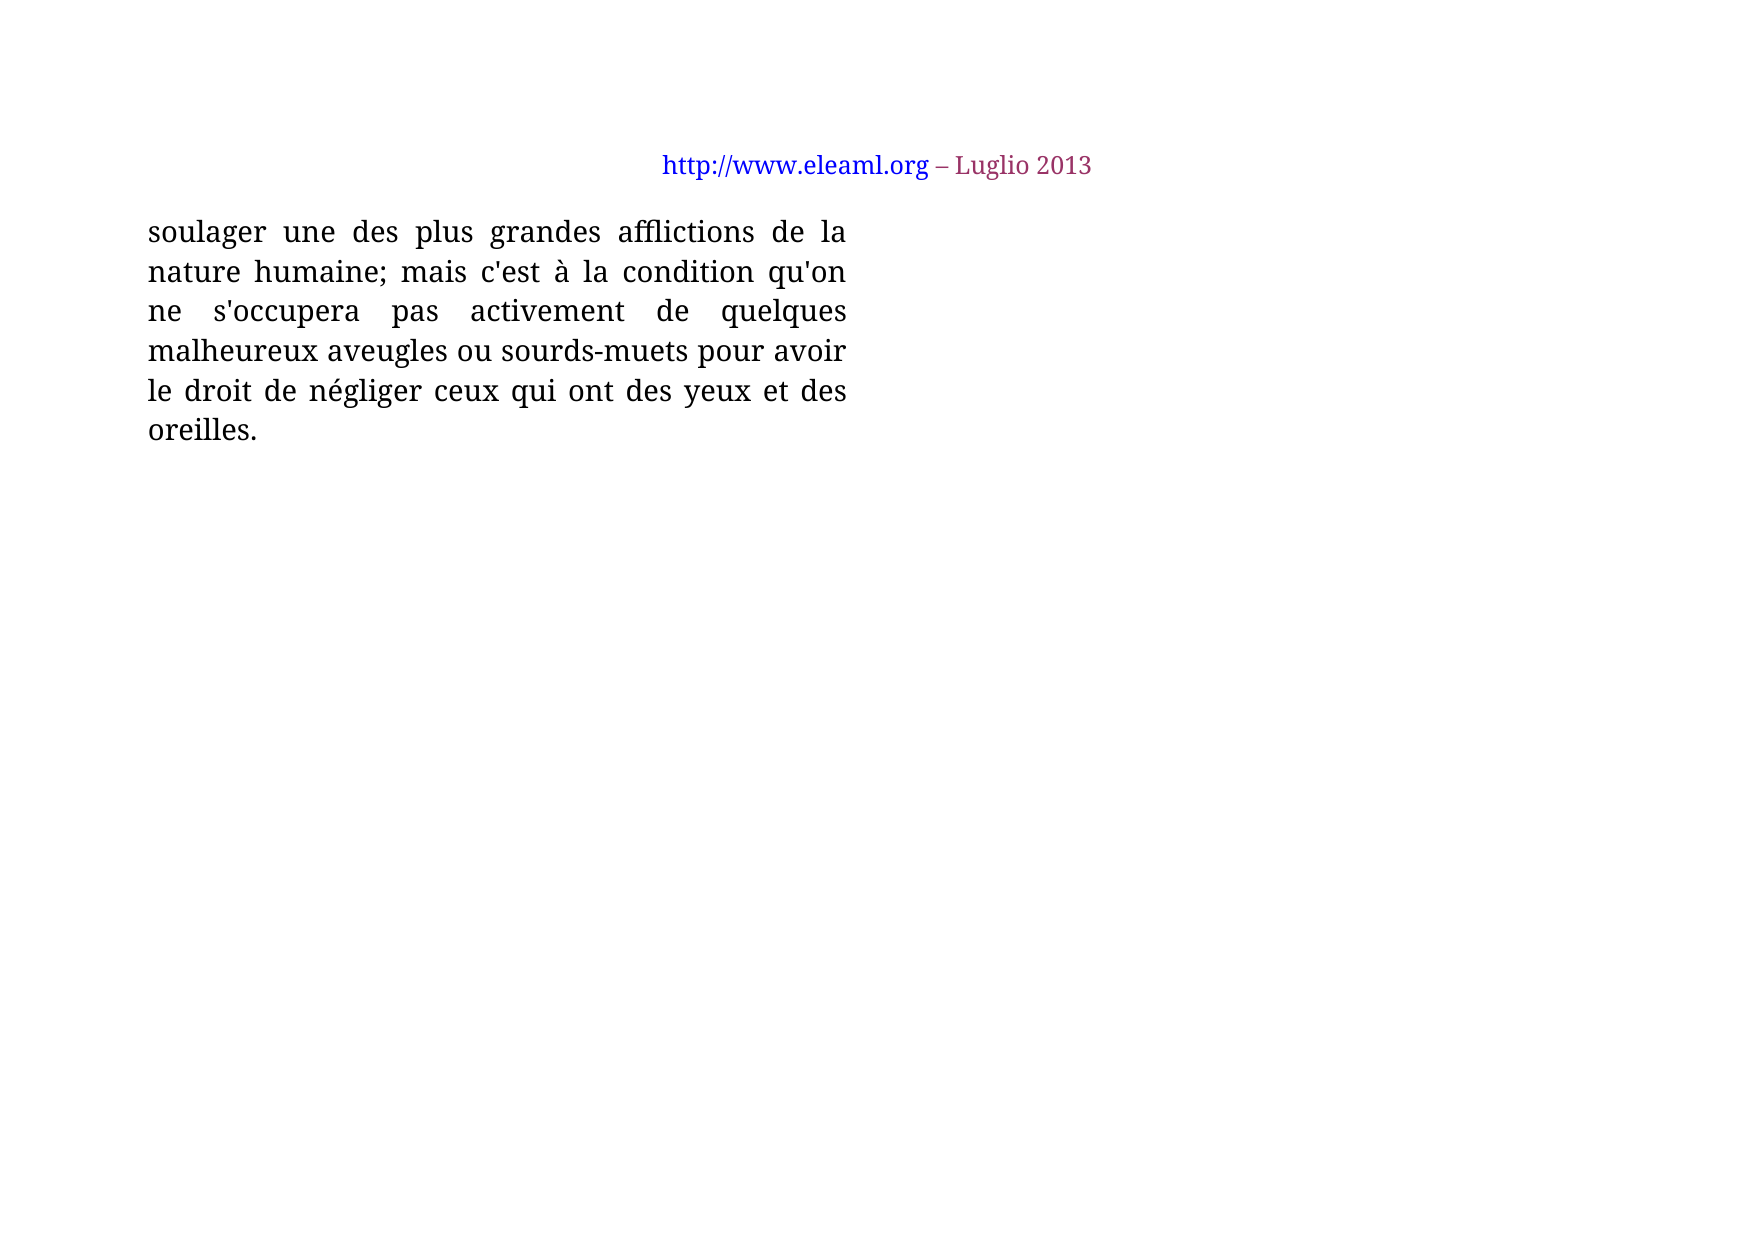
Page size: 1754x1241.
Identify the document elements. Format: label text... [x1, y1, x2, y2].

text soulager une des plus grandes afflictions de la nature humaine; mais c'est à la condition qu'on ne s'occupera pas activement de quelques malheureux aveugles ou sourds-muets pour avoir le droit de négliger ceux qui ont des yeux et des oreilles. [148, 211, 847, 449]
